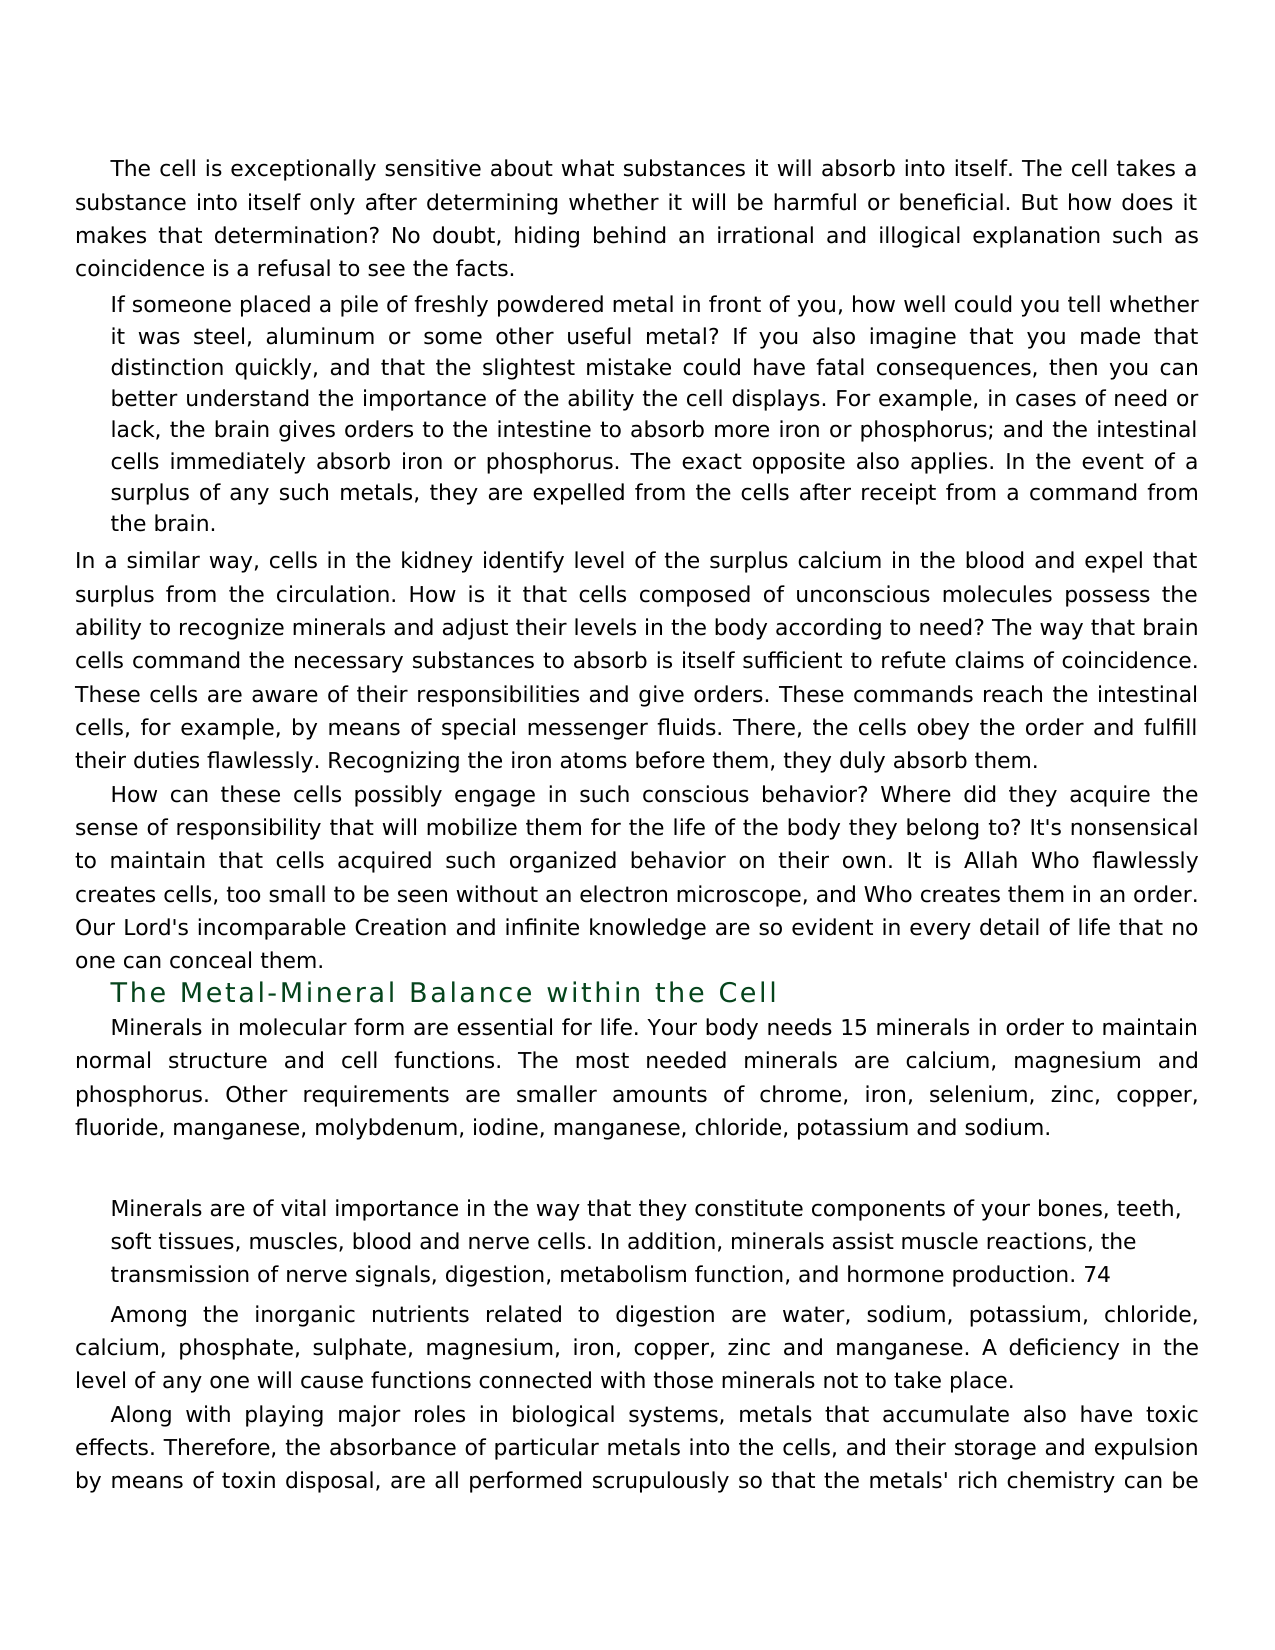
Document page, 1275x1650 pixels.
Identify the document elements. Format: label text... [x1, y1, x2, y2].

text Minerals are of vital importance in the way that they constitute components of your bones, teeth, soft tissues, muscles, blood and nerve cells. In addition, minerals assist muscle reactions, the transmission of nerve signals, digestion, metabolism function, and hormone production. 74 [110, 1189, 1200, 1289]
text In a similar way, cells in the kidney identify level of the surplus calcium in the blood and expel that surplus from the circulation. How is it that cells composed of unconscious molecules possess the ability to recognize minerals and adjust their levels in the body according to need? The way that brain cells command the necessary substances to absorb is itself sufficient to refute claims of coincidence. These cells are aware of their responsibilities and give orders. These commands reach the intestinal cells, for example, by means of special messenger fluids. There, the cells obey the order and fulfill their duties flawlessly. Recognizing the iron atoms before them, they duly absorb them. [75, 542, 1200, 776]
text Along with playing major roles in biological systems, metals that accumulate also have toxic effects. Therefore, the absorbance of particular metals into the cells, and their storage and expulsion by means of toxin disposal, are all performed scrupulously so that the metals' rich chemistry can be [75, 1396, 1200, 1496]
text The Metal-Mineral Balance within the Cell [75, 976, 1200, 1009]
text Minerals in molecular form are essential for life. Your body needs 15 minerals in order to maintain normal structure and cell functions. The most needed minerals are calcium, magnesium and phosphorus. Other requirements are smaller amounts of chrome, iron, selenium, zinc, copper, fluoride, manganese, molybdenum, iodine, manganese, chloride, potassium and sodium. [75, 1009, 1200, 1142]
text Among the inorganic nutrients related to digestion are water, sodium, potassium, chloride, calcium, phosphate, sulphate, magnesium, iron, copper, zinc and manganese. A deficiency in the level of any one will cause functions connected with those minerals not to take place. [75, 1296, 1200, 1396]
text If someone placed a pile of freshly powdered metal in front of you, how well could you tell whether it was steel, aluminum or some other useful metal? If you also imagine that you made that distinction quickly, and that the slightest mistake could have fatal consequences, then you can better understand the importance of the ability the cell displays. For example, in cases of need or lack, the brain gives orders to the intestine to absorb more iron or phosphorus; and the intestinal cells immediately absorb iron or phosphorus. The exact opposite also applies. In the event of a surplus of any such metals, they are expelled from the cells after receipt from a command from the brain. [110, 288, 1200, 538]
text The cell is exceptionally sensitive about what substances it will absorb into itself. The cell takes a substance into itself only after determining whether it will be harmful or beneficial. But how does it makes that determination? No doubt, hiding behind an irrational and illogical explanation such as coincidence is a refusal to see the facts. [75, 150, 1200, 283]
text How can these cells possibly engage in such conscious behavior? Where did they acquire the sense of responsibility that will mobilize them for the life of the body they belong to? It's nonsensical to maintain that cells acquired such organized behavior on their own. It is Allah Who flawlessly creates cells, too small to be seen without an electron microscope, and Who creates them in an order. Our Lord's incomparable Creation and infinite knowledge are so evident in every detail of life that no one can conceal them. [75, 776, 1200, 976]
